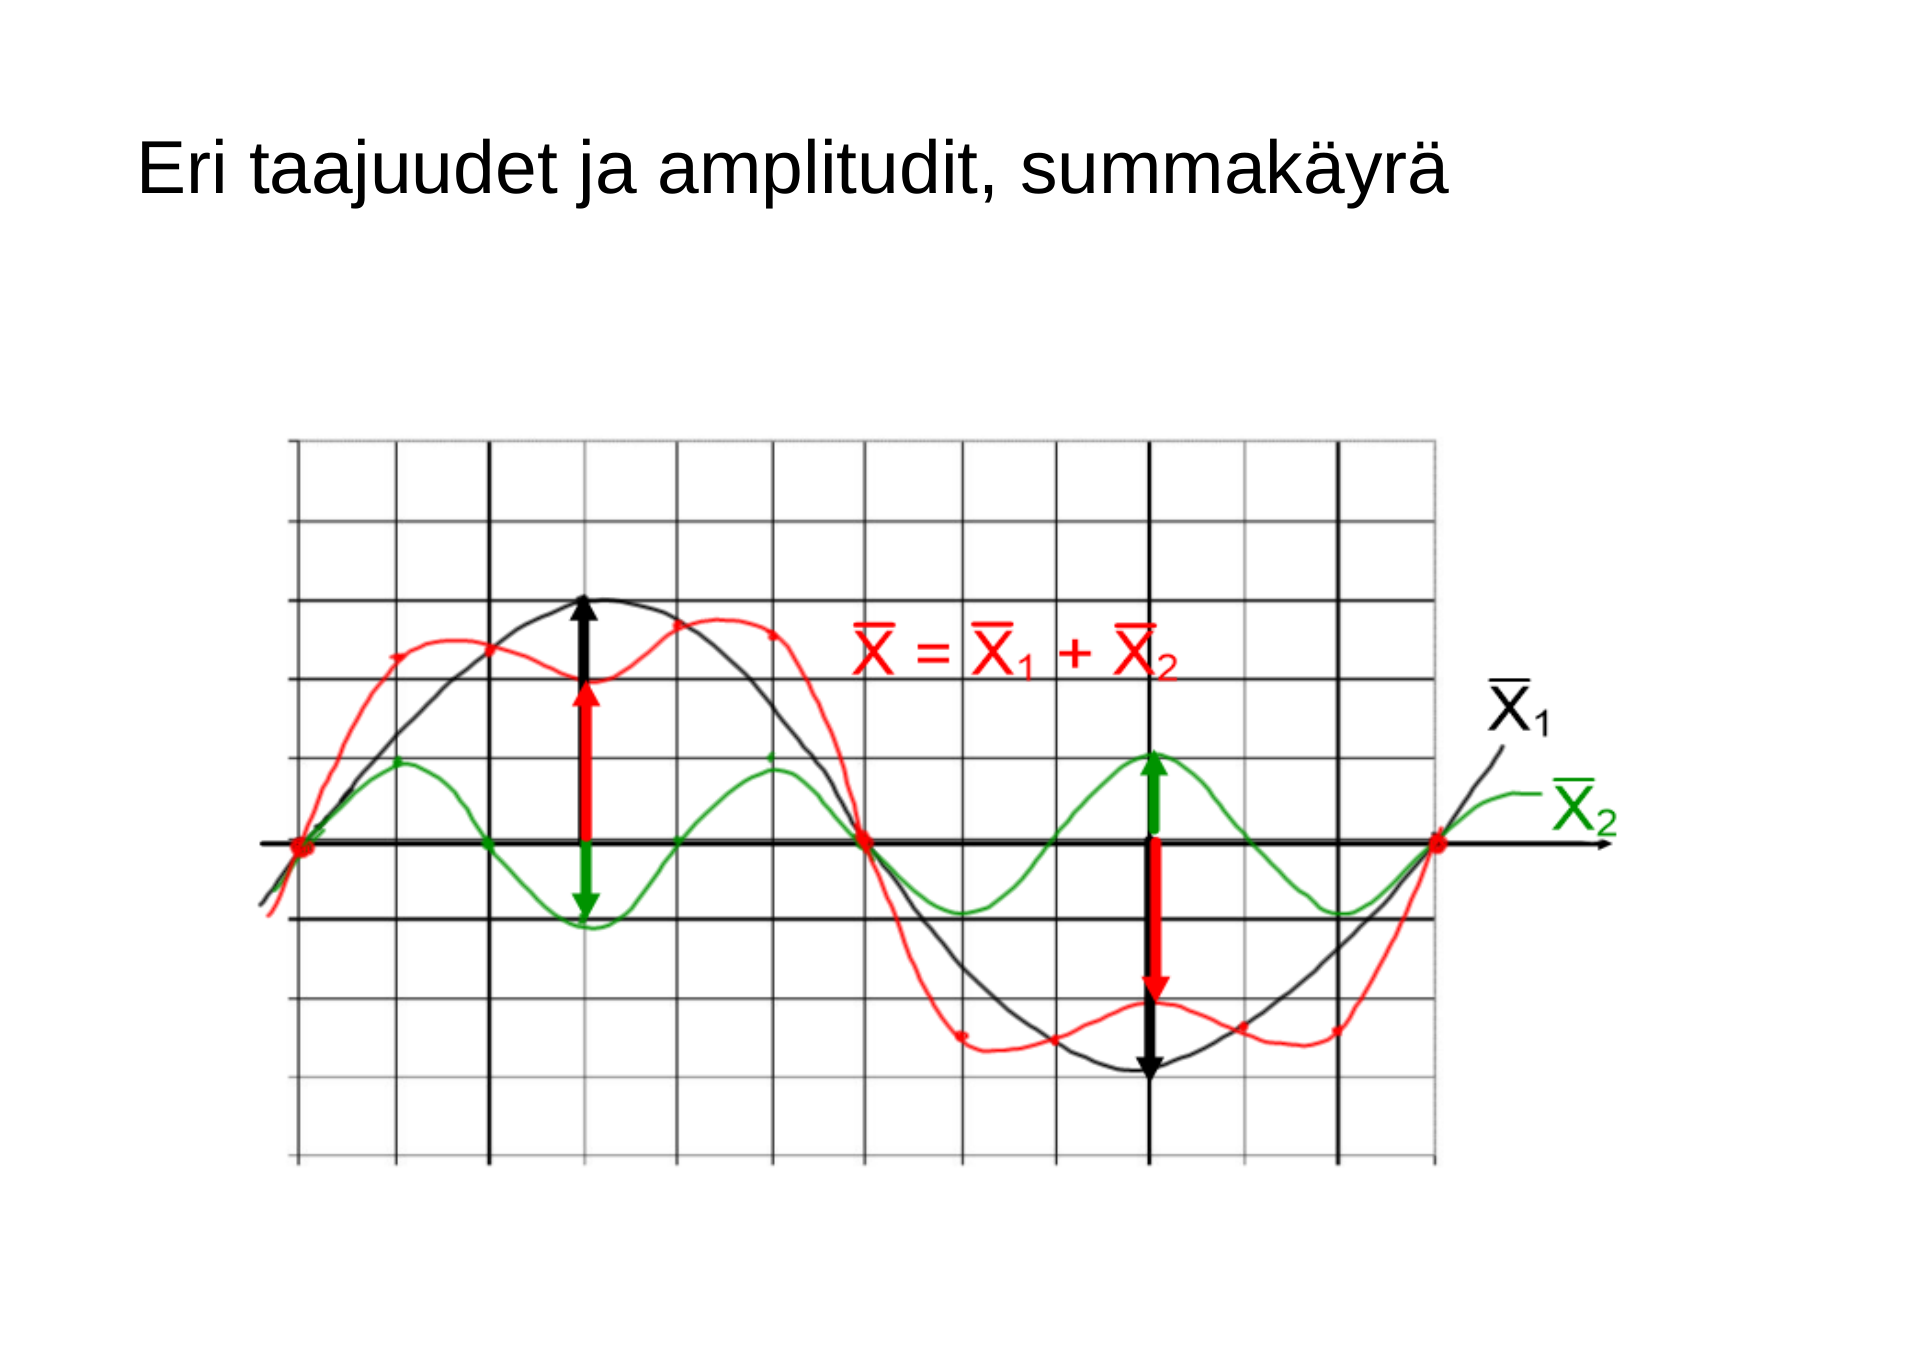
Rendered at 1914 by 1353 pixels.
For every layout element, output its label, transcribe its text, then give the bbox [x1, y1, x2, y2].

text_box Eri taajuudet ja amplitudit, summakäyrä [122, 118, 1764, 232]
picture [129, 309, 1746, 1302]
